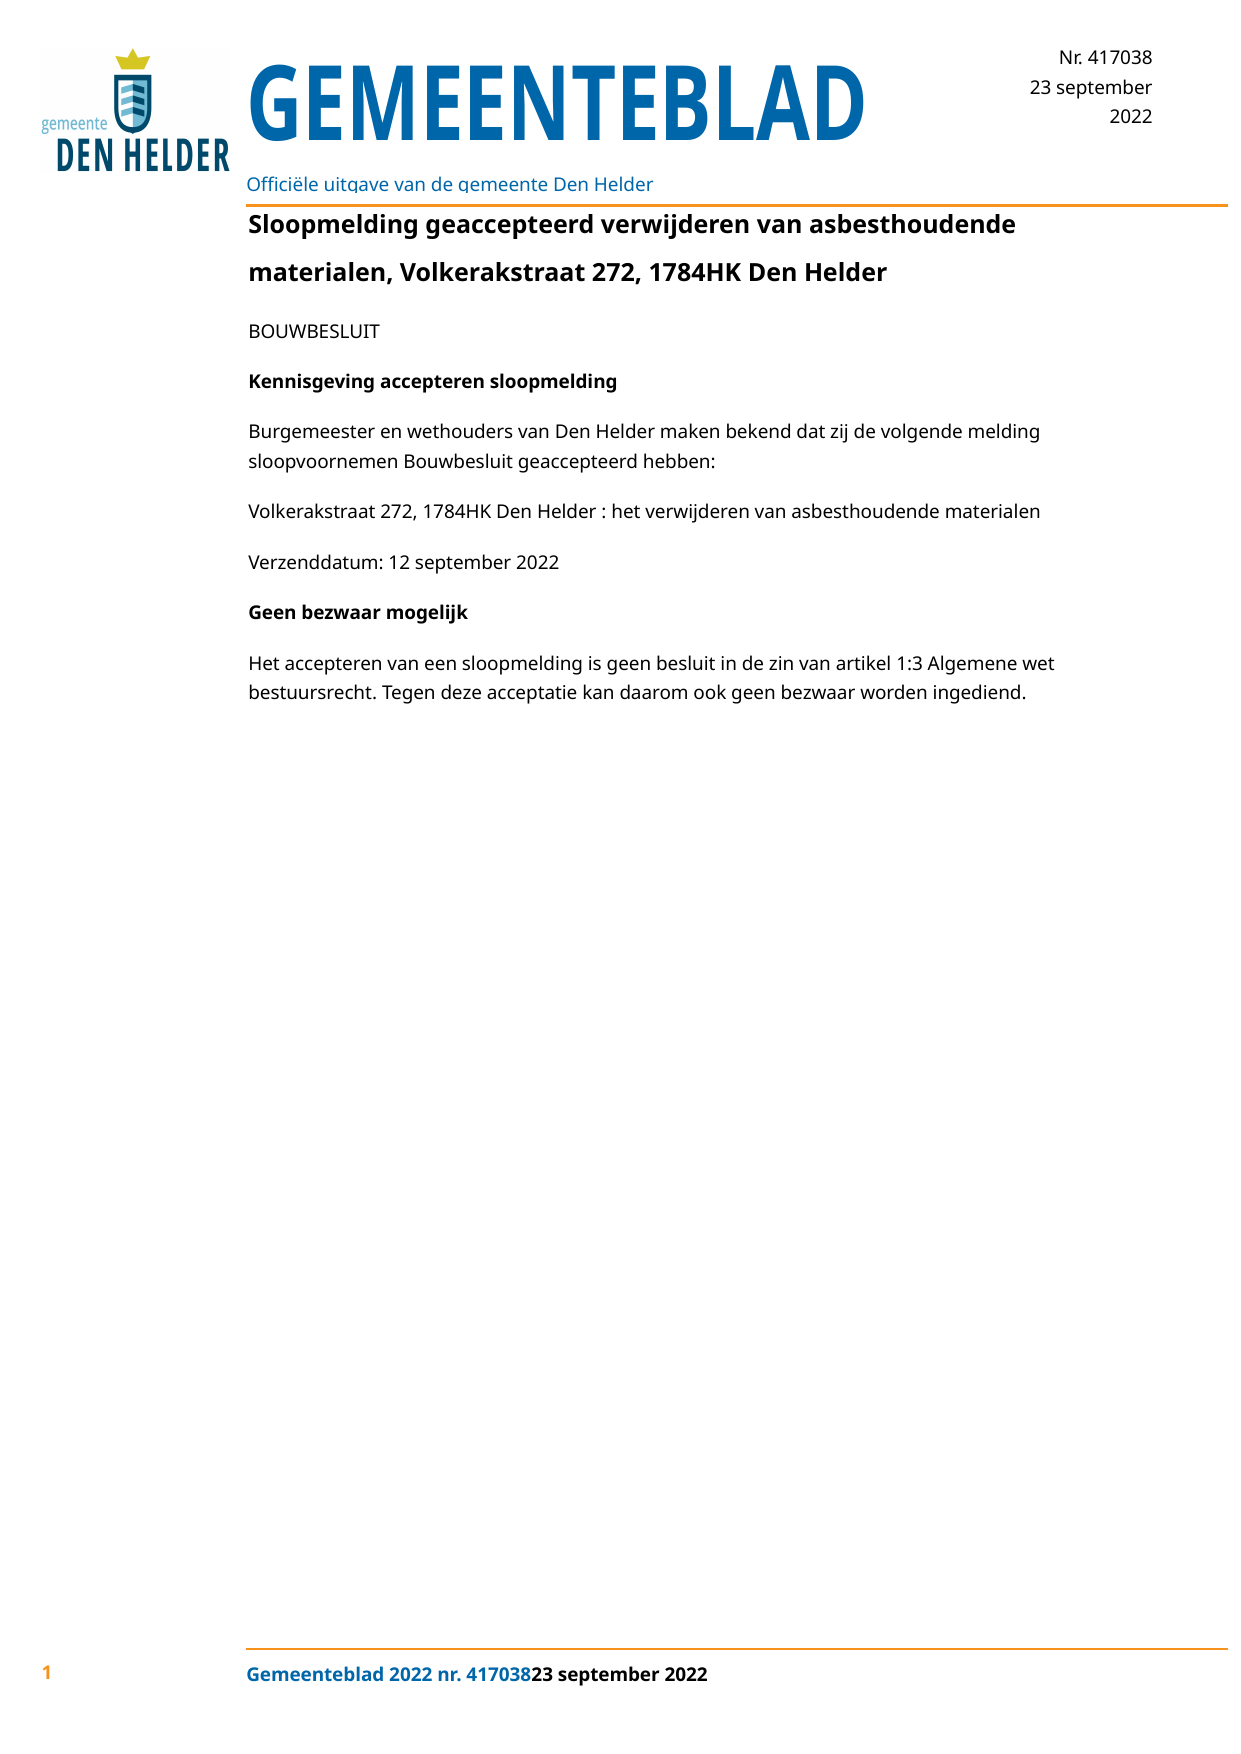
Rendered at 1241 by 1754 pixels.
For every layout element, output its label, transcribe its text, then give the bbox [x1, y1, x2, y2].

picture [63, 144, 68, 165]
picture [100, 154, 106, 172]
text Verzenddatum: 12 september 2022 [248, 549, 1152, 575]
picture [41, 47, 231, 172]
picture [130, 157, 135, 172]
text BOUWBESLUIT [248, 318, 1152, 344]
picture [182, 144, 187, 165]
text Kennisgeving accepteren sloopmelding [248, 368, 1152, 394]
text Sloopmelding geaccepteerd verwijderen van asbesthoudende materialen, Volkerakstraat 272, 1784HK Den Helder [248, 207, 1152, 288]
text Volkerakstraat 272, 1784HK Den Helder : het verwijderen van asbesthoudende materialen [248, 499, 1152, 524]
text Burgemeester en wethouders van Den Helder maken bekend dat zij de volgende melding sloopvoornemen Bouwbesluit geaccepteerd hebben: [248, 419, 1152, 474]
text Het accepteren van een sloopmelding is geen besluit in de zin van artikel 1:3 Algemene wet bestuursrecht. Tegen deze acceptatie kan daarom ook geen bezwaar worden ingediend. [248, 650, 1152, 705]
text Geen bezwaar mogelijk [248, 599, 1152, 625]
picture [220, 160, 224, 172]
